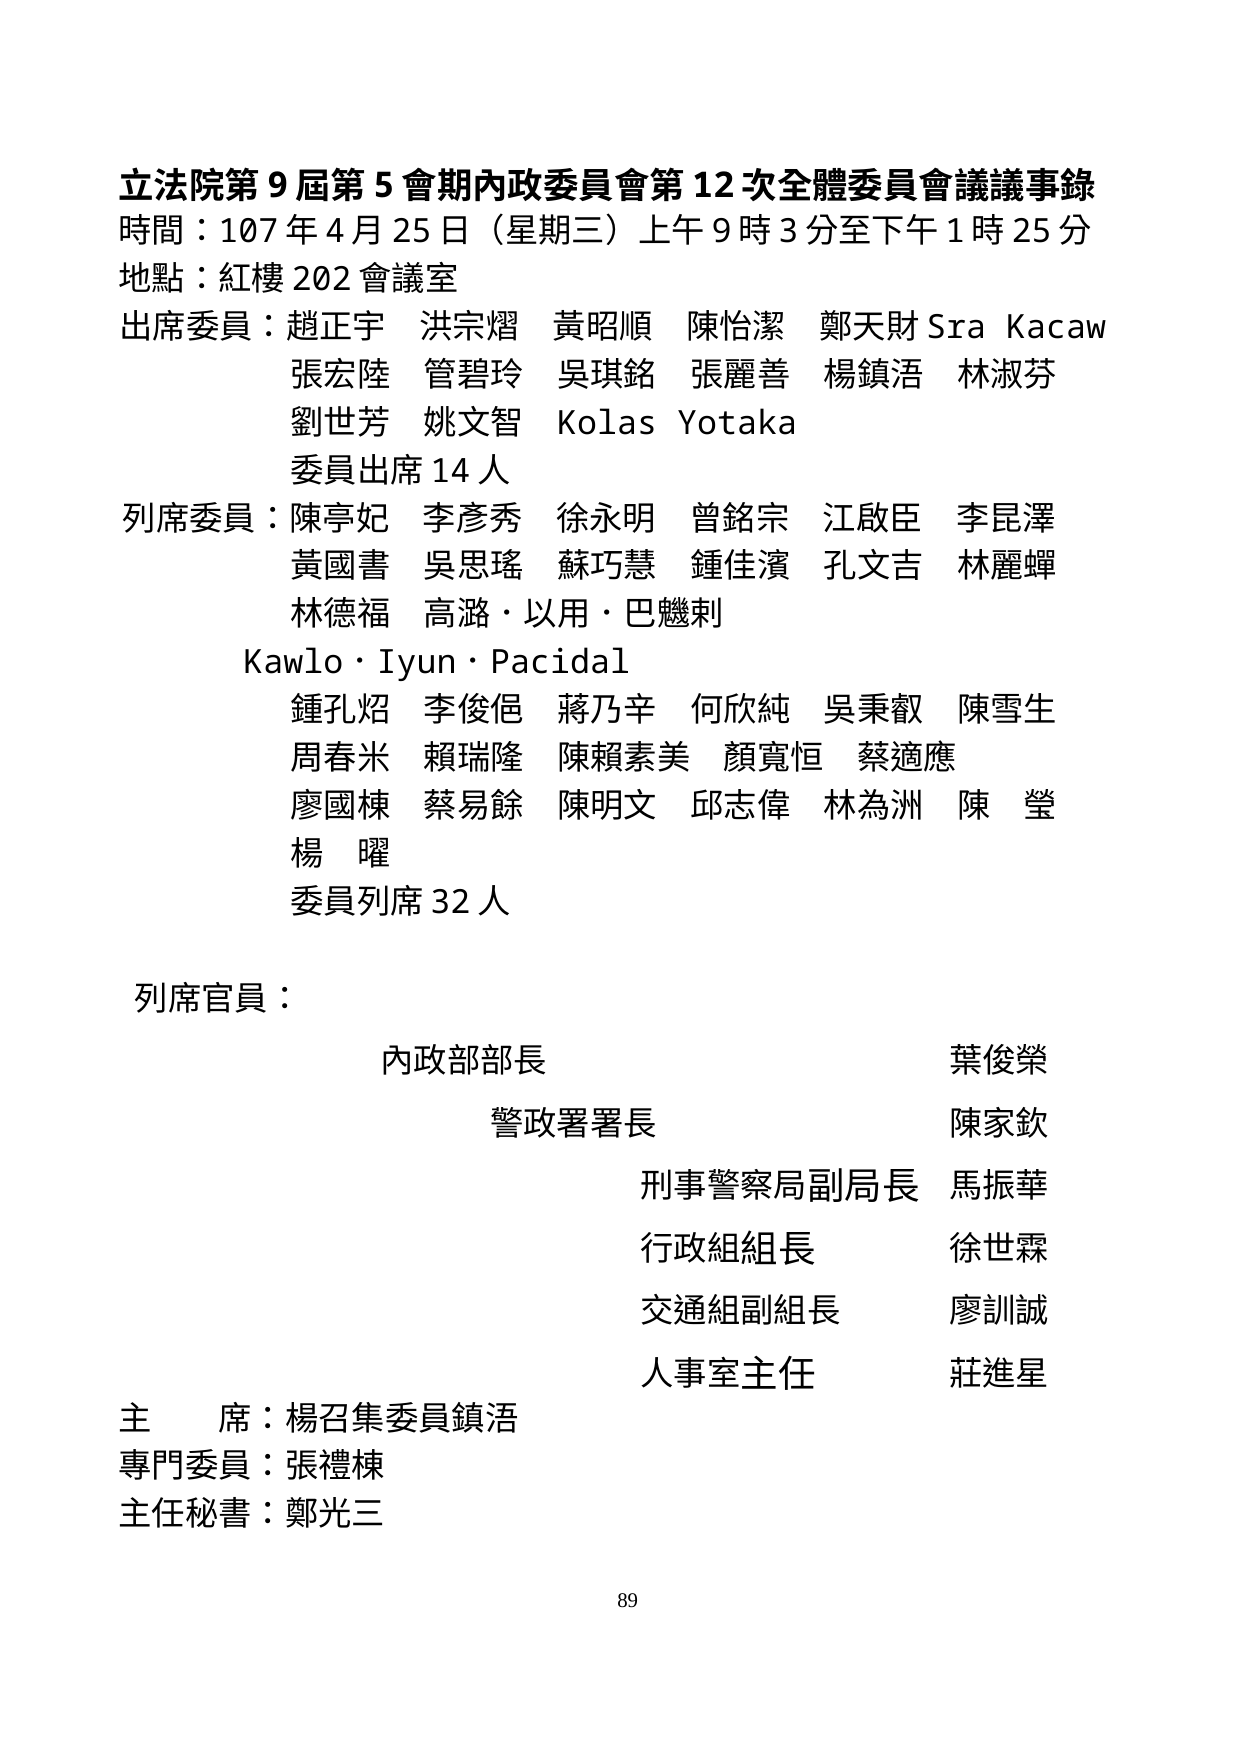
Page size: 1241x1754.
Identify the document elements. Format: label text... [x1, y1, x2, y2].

text 林德福 高潞．以用．巴魕剌Kawlo．Iyun．Pacidal [243, 587, 1107, 683]
text 時間：107年4月25日（星期三）上午9時3分至下午1時25分 [118, 204, 1137, 252]
table_header 列席官員： [123, 954, 369, 1017]
table_cell [123, 1079, 369, 1142]
table_cell 廖訓誠 [938, 1267, 1132, 1329]
text 主 席：楊召集委員鎮浯 [118, 1392, 1240, 1439]
text 專門委員：張禮棟 [118, 1439, 1240, 1487]
text 主任秘書：鄭光三 [118, 1487, 1240, 1535]
table_cell [123, 1267, 369, 1329]
table_cell [123, 1017, 369, 1079]
table_cell 刑事警察局副局長 [369, 1142, 938, 1204]
text 廖國棟 蔡易餘 陳明文 邱志偉 林為洲 陳 瑩 [243, 779, 1107, 827]
text 委員出席14人 [243, 444, 1107, 492]
table_cell 人事室主任 [369, 1329, 938, 1392]
table_cell 陳家欽 [938, 1079, 1132, 1142]
text 出席委員：趙正宇 洪宗熠 黃昭順 陳怡潔 鄭天財Sra Kacaw [119, 300, 1107, 348]
text 黃國書 吳思瑤 蘇巧慧 鍾佳濱 孔文吉 林麗蟬 [243, 539, 1107, 587]
text 地點：紅樓202會議室 [118, 252, 1137, 300]
table_cell [123, 1142, 369, 1204]
text 委員列席32人 [243, 875, 1107, 923]
text 張宏陸 管碧玲 吳琪銘 張麗善 楊鎮浯 林淑芬 [243, 348, 1107, 396]
text 楊 曜 [243, 827, 1107, 875]
table_cell 馬振華 [938, 1142, 1132, 1204]
table_cell 內政部部長 [369, 1017, 938, 1079]
table_cell 莊進星 [938, 1329, 1132, 1392]
table_cell 交通組副組長 [369, 1267, 938, 1329]
text 周春米 賴瑞隆 陳賴素美 顏寬恒 蔡適應 [243, 731, 1107, 779]
table_cell [123, 1204, 369, 1267]
table_header [369, 954, 938, 1017]
text 鍾孔炤 李俊俋 蔣乃辛 何欣純 吳秉叡 陳雪生 [243, 683, 1107, 731]
table_header [938, 954, 1132, 1017]
subtitle 立法院第9屆第5會期內政委員會第12次全體委員會議議事錄 [118, 142, 1137, 204]
text 劉世芳 姚文智 Kolas Yotaka [243, 396, 1107, 444]
table_cell [123, 1329, 369, 1392]
table_cell 葉俊榮 [938, 1017, 1132, 1079]
table_cell 行政組組長 [369, 1204, 938, 1267]
text 列席委員：陳亭妃 李彥秀 徐永明 曾銘宗 江啟臣 李昆澤 [122, 492, 1163, 539]
table_cell 徐世霖 [938, 1204, 1132, 1267]
table_cell 警政署署長 [369, 1079, 938, 1142]
